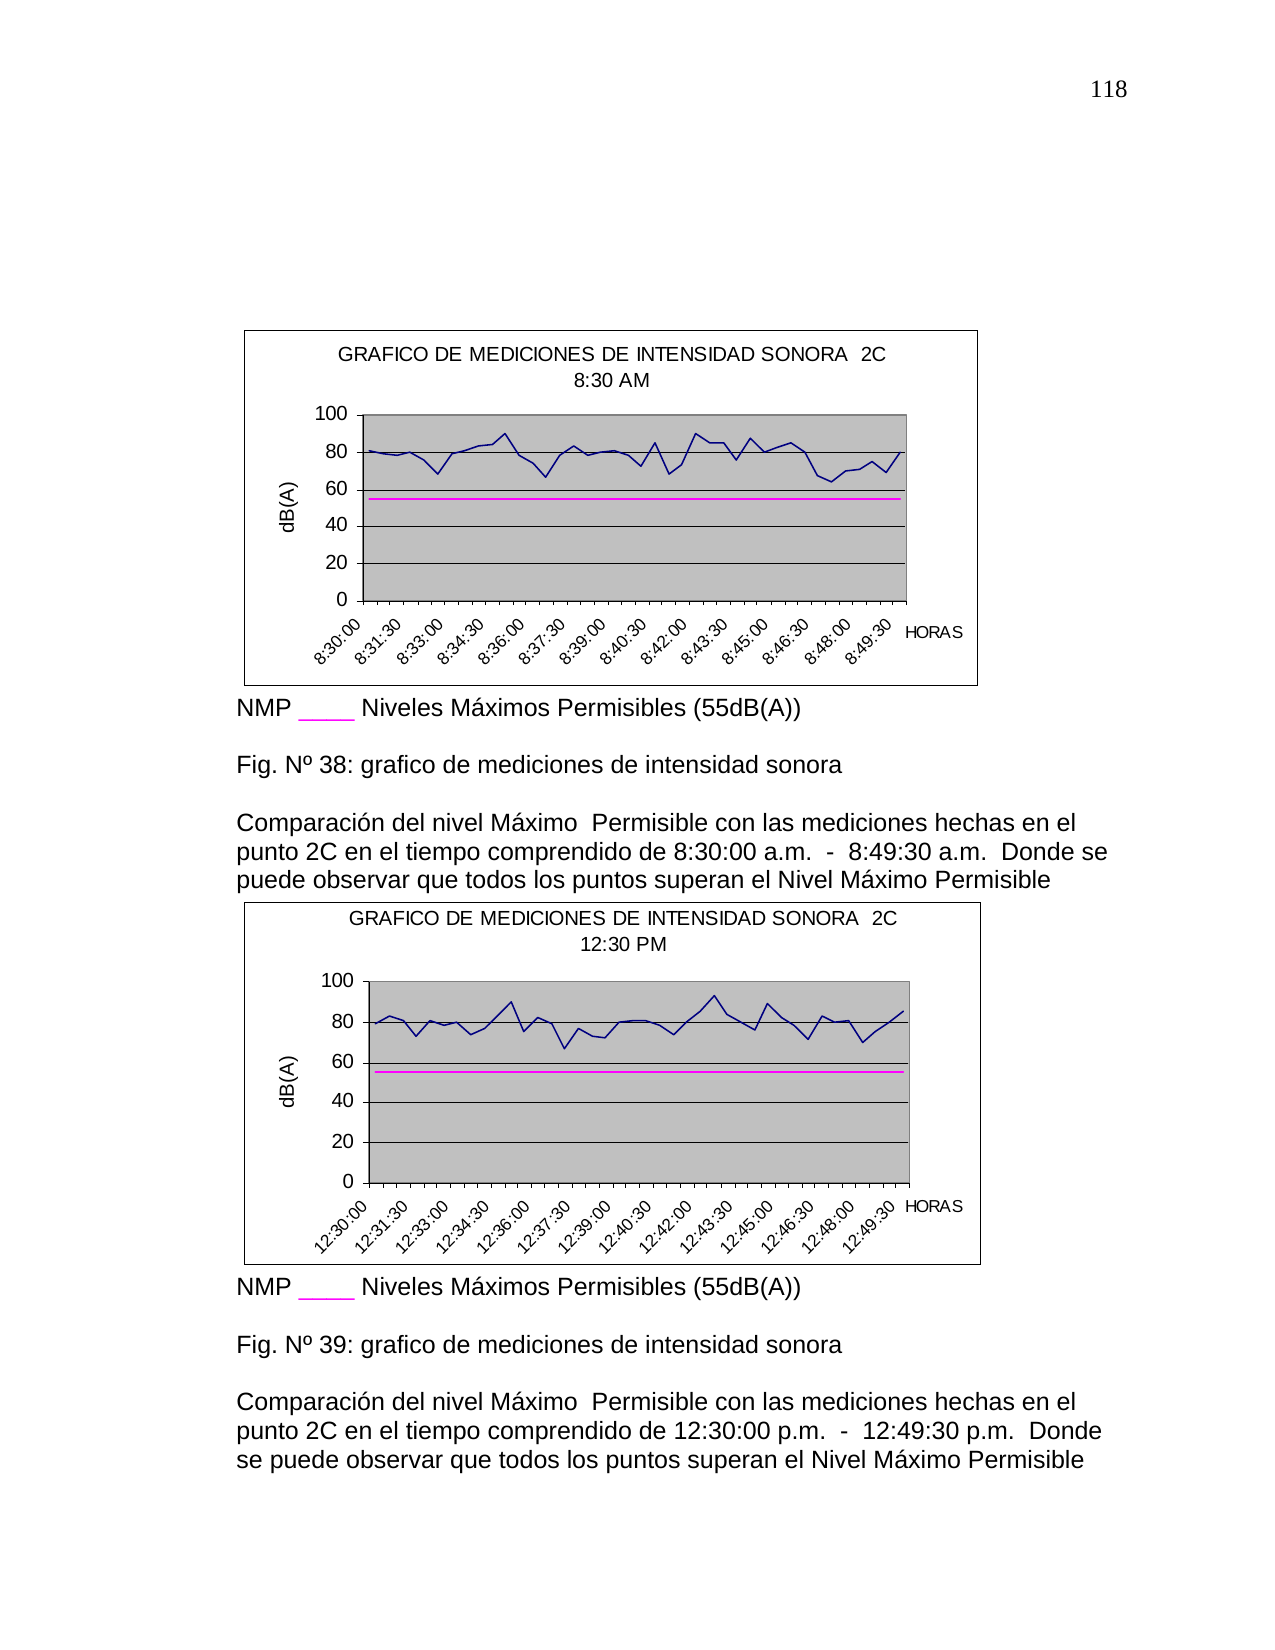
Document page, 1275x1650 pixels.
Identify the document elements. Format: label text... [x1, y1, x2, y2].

text NMP ____ Niveles Máximos Permisibles (55dB(A)) [236, 1272, 1127, 1301]
text Fig. Nº 39: grafico de mediciones de intensidad sonora [236, 1330, 1127, 1358]
text Comparación del nivel Máximo Permisible con las mediciones hechas en el punto 2C en el tiempo comprendido de 8:30:00 a.m. - 8:49:30 a.m. Donde se puede observar que todos los puntos superan el Nivel Máximo Permisible [236, 808, 1127, 894]
text NMP ____ Niveles Máximos Permisibles (55dB(A)) [236, 693, 1127, 722]
text Fig. Nº 38: grafico de mediciones de intensidad sonora [236, 750, 1127, 779]
text Comparación del nivel Máximo Permisible con las mediciones hechas en el punto 2C en el tiempo comprendido de 12:30:00 p.m. - 12:49:30 p.m. Donde se puede observar que todos los puntos superan el Nivel Máximo Permisible [236, 1387, 1127, 1473]
